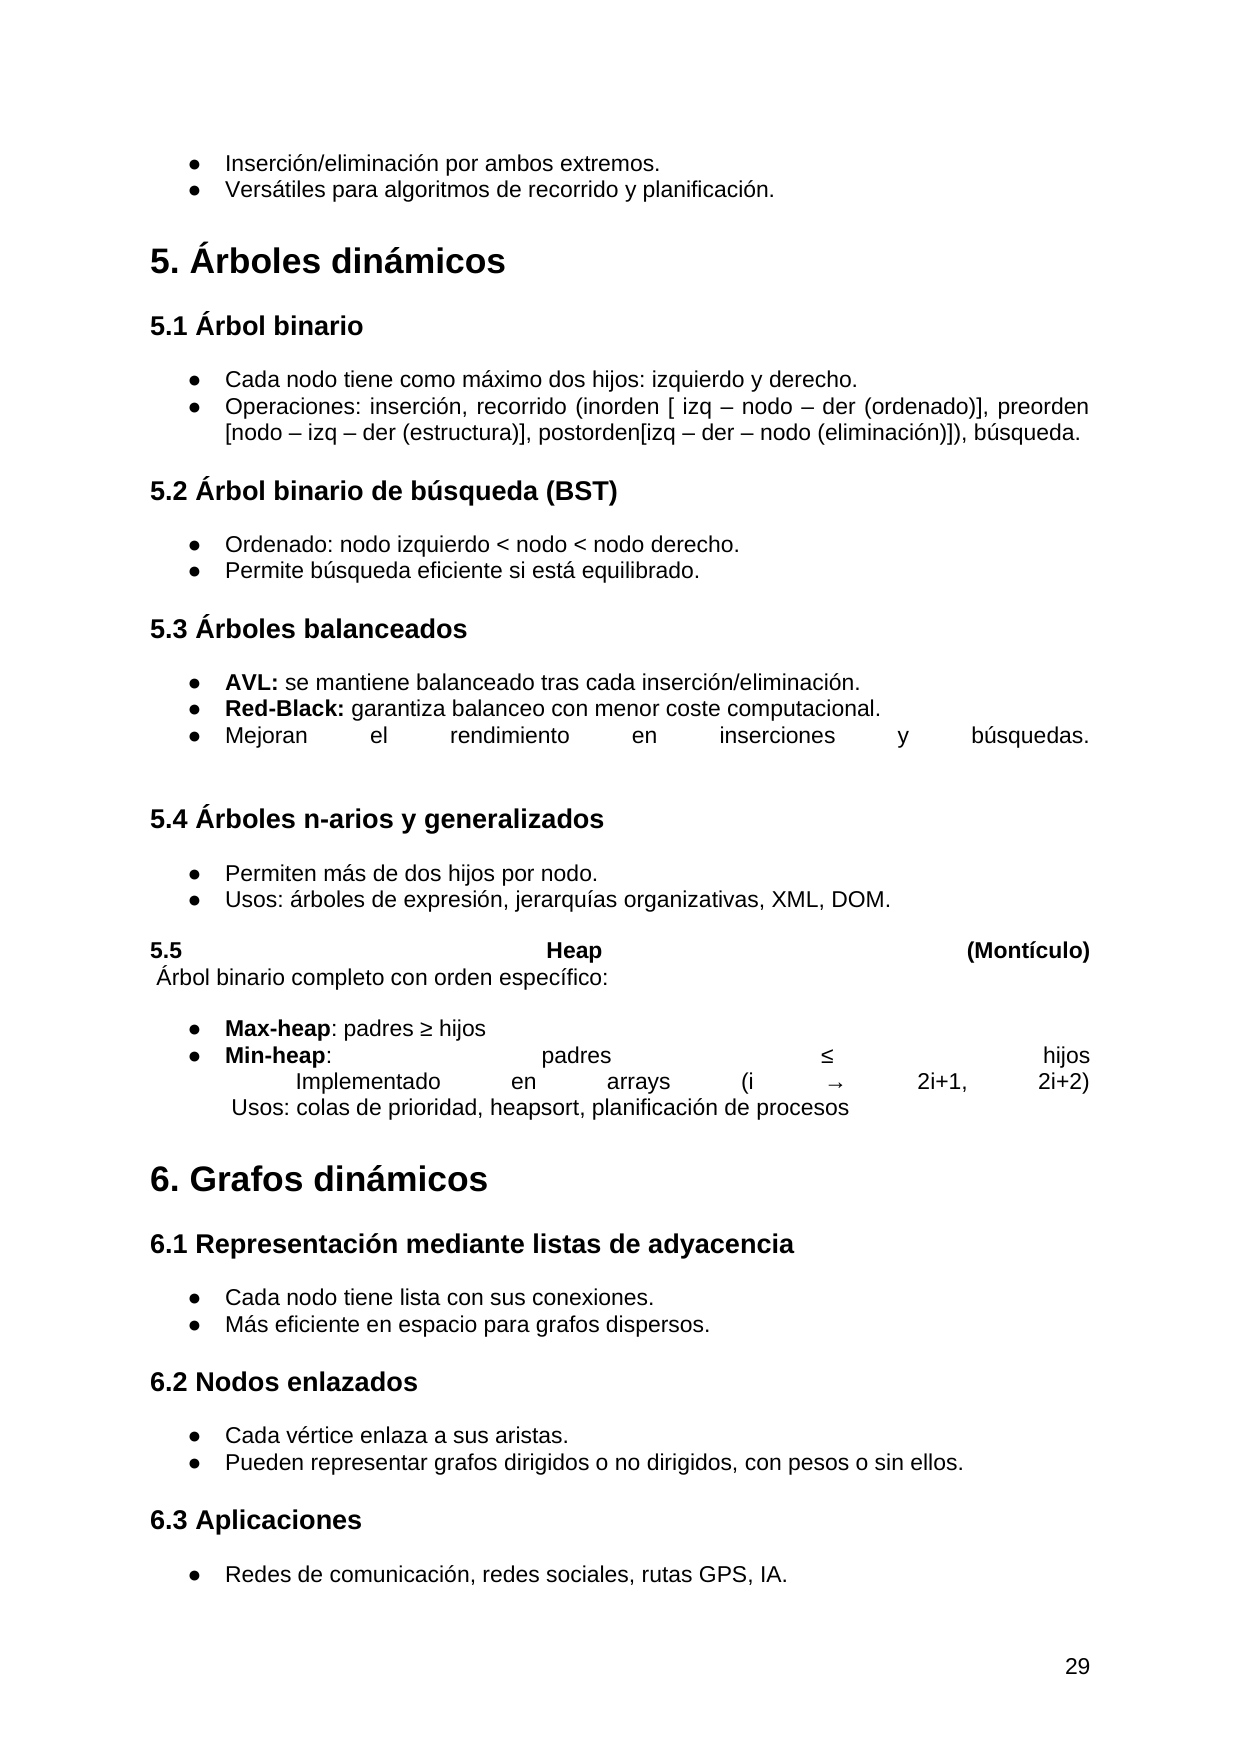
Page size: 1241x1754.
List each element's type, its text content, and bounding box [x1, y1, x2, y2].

list Inserción/eliminación por ambos extremos. [187, 150, 1090, 176]
subtitle 5. Árboles dinámicos [150, 240, 1090, 281]
subtitle 5.1 Árbol binario [150, 310, 1090, 341]
list Pueden representar grafos dirigidos o no dirigidos, con pesos o sin ellos. [187, 1449, 1090, 1475]
list Cada vértice enlaza a sus aristas. [187, 1422, 1090, 1449]
subtitle 5.4 Árboles n-arios y generalizados [150, 803, 1090, 835]
list Mejoran el rendimiento en inserciones y búsquedas. [187, 722, 1090, 774]
list Permiten más de dos hijos por nodo. [187, 860, 1090, 886]
list Cada nodo tiene como máximo dos hijos: izquierdo y derecho. [187, 366, 1090, 393]
list Cada nodo tiene lista con sus conexiones. [187, 1284, 1090, 1311]
list Red-Black: garantiza balanceo con menor coste computacional. [187, 695, 1090, 722]
subtitle 6. Grafos dinámicos [150, 1158, 1090, 1199]
list Ordenado: nodo izquierdo < nodo < nodo derecho. [187, 531, 1090, 557]
list Usos: árboles de expresión, jerarquías organizativas, XML, DOM. [187, 886, 1090, 912]
list Redes de comunicación, redes sociales, rutas GPS, IA. [187, 1561, 1090, 1587]
subtitle 6.2 Nodos enlazados [150, 1366, 1090, 1397]
text 5.5 Heap (Montículo) Árbol binario completo con orden específico: [150, 937, 1090, 990]
list Permite búsqueda eficiente si está equilibrado. [187, 557, 1090, 583]
subtitle 6.3 Aplicaciones [150, 1504, 1090, 1536]
list Min-heap: padres ≤ hijos Implementado en arrays (i → 2i+1, 2i+2) Usos: colas de prioridad, heapsort, planificación de procesos [187, 1042, 1090, 1121]
list Operaciones: inserción, recorrido (inorden [ izq – nodo – der (ordenado)], preorden [nodo – izq – der (estructura)], postorden[izq – der – nodo (eliminación)]), búsqueda. [187, 393, 1090, 445]
list Max-heap: padres ≥ hijos [187, 1015, 1090, 1042]
subtitle 6.1 Representación mediante listas de adyacencia [150, 1228, 1090, 1259]
subtitle 5.3 Árboles balanceados [150, 613, 1090, 644]
list Más eficiente en espacio para grafos dispersos. [187, 1311, 1090, 1337]
list AVL: se mantiene balanceado tras cada inserción/eliminación. [187, 669, 1090, 695]
subtitle 5.2 Árbol binario de búsqueda (BST) [150, 474, 1090, 506]
list Versátiles para algoritmos de recorrido y planificación. [187, 176, 1090, 203]
